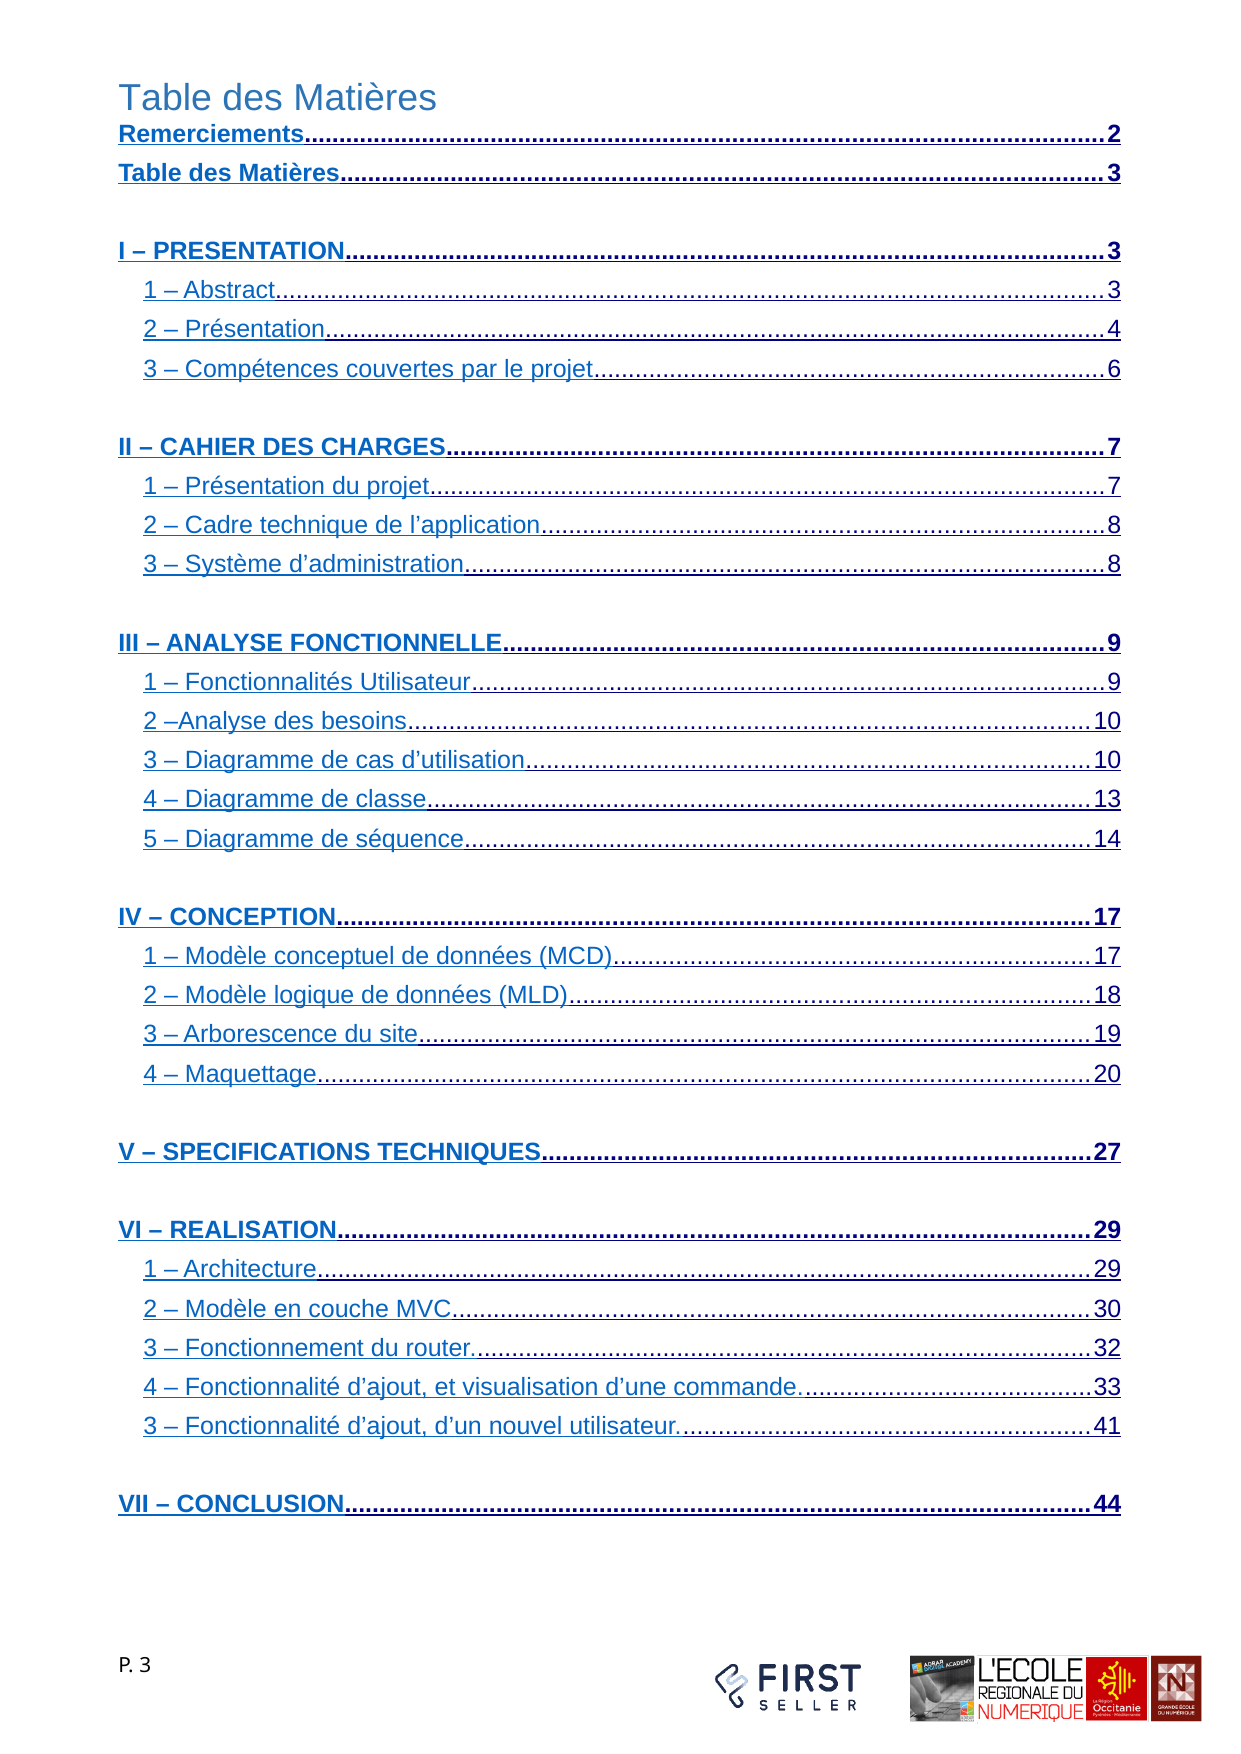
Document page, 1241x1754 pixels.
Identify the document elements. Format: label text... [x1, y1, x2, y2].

text Table des Matières [118, 75, 1122, 118]
text I – PRESENTATION 3 [118, 236, 1122, 265]
text 2 – Présentation 4 [143, 314, 1122, 343]
text 3 – Fonctionnalité d’ajout, d’un nouvel utilisateur. 41 [143, 1411, 1122, 1440]
text 4 – Diagramme de classe 13 [143, 784, 1122, 813]
text 5 – Diagramme de séquence 14 [143, 823, 1122, 852]
text 4 – Maquettage 20 [143, 1058, 1122, 1087]
text 3 – Compétences couvertes par le projet 6 [143, 353, 1122, 382]
text Remerciements 2 [118, 118, 1122, 147]
text III – ANALYSE FONCTIONNELLE 9 [118, 628, 1122, 656]
text 3 – Fonctionnement du router. 32 [143, 1333, 1122, 1361]
text 1 – Abstract 3 [143, 275, 1122, 304]
text 2 – Modèle logique de données (MLD) 18 [143, 980, 1122, 1009]
text VI – REALISATION 29 [118, 1215, 1122, 1244]
text 4 – Fonctionnalité d’ajout, et visualisation d’une commande. 33 [143, 1372, 1122, 1401]
text 3 – Système d’administration 8 [143, 549, 1122, 578]
text 3 – Arborescence du site 19 [143, 1019, 1122, 1048]
text 1 – Architecture 29 [143, 1254, 1122, 1283]
text VII – CONCLUSION 44 [118, 1489, 1122, 1518]
text Table des Matières 3 [118, 158, 1122, 186]
text 1 – Présentation du projet 7 [143, 471, 1122, 500]
text 2 – Cadre technique de l’application 8 [143, 510, 1122, 539]
text II – CAHIER DES CHARGES 7 [118, 432, 1122, 461]
text 1 – Fonctionnalités Utilisateur 9 [143, 667, 1122, 696]
text 2 –Analyse des besoins 10 [143, 706, 1122, 735]
text 1 – Modèle conceptuel de données (MCD) 17 [143, 941, 1122, 970]
text IV – CONCEPTION 17 [118, 902, 1122, 931]
text 3 – Diagramme de cas d’utilisation 10 [143, 745, 1122, 774]
text 2 – Modèle en couche MVC 30 [143, 1293, 1122, 1322]
text V – SPECIFICATIONS TECHNIQUES 27 [118, 1137, 1122, 1166]
